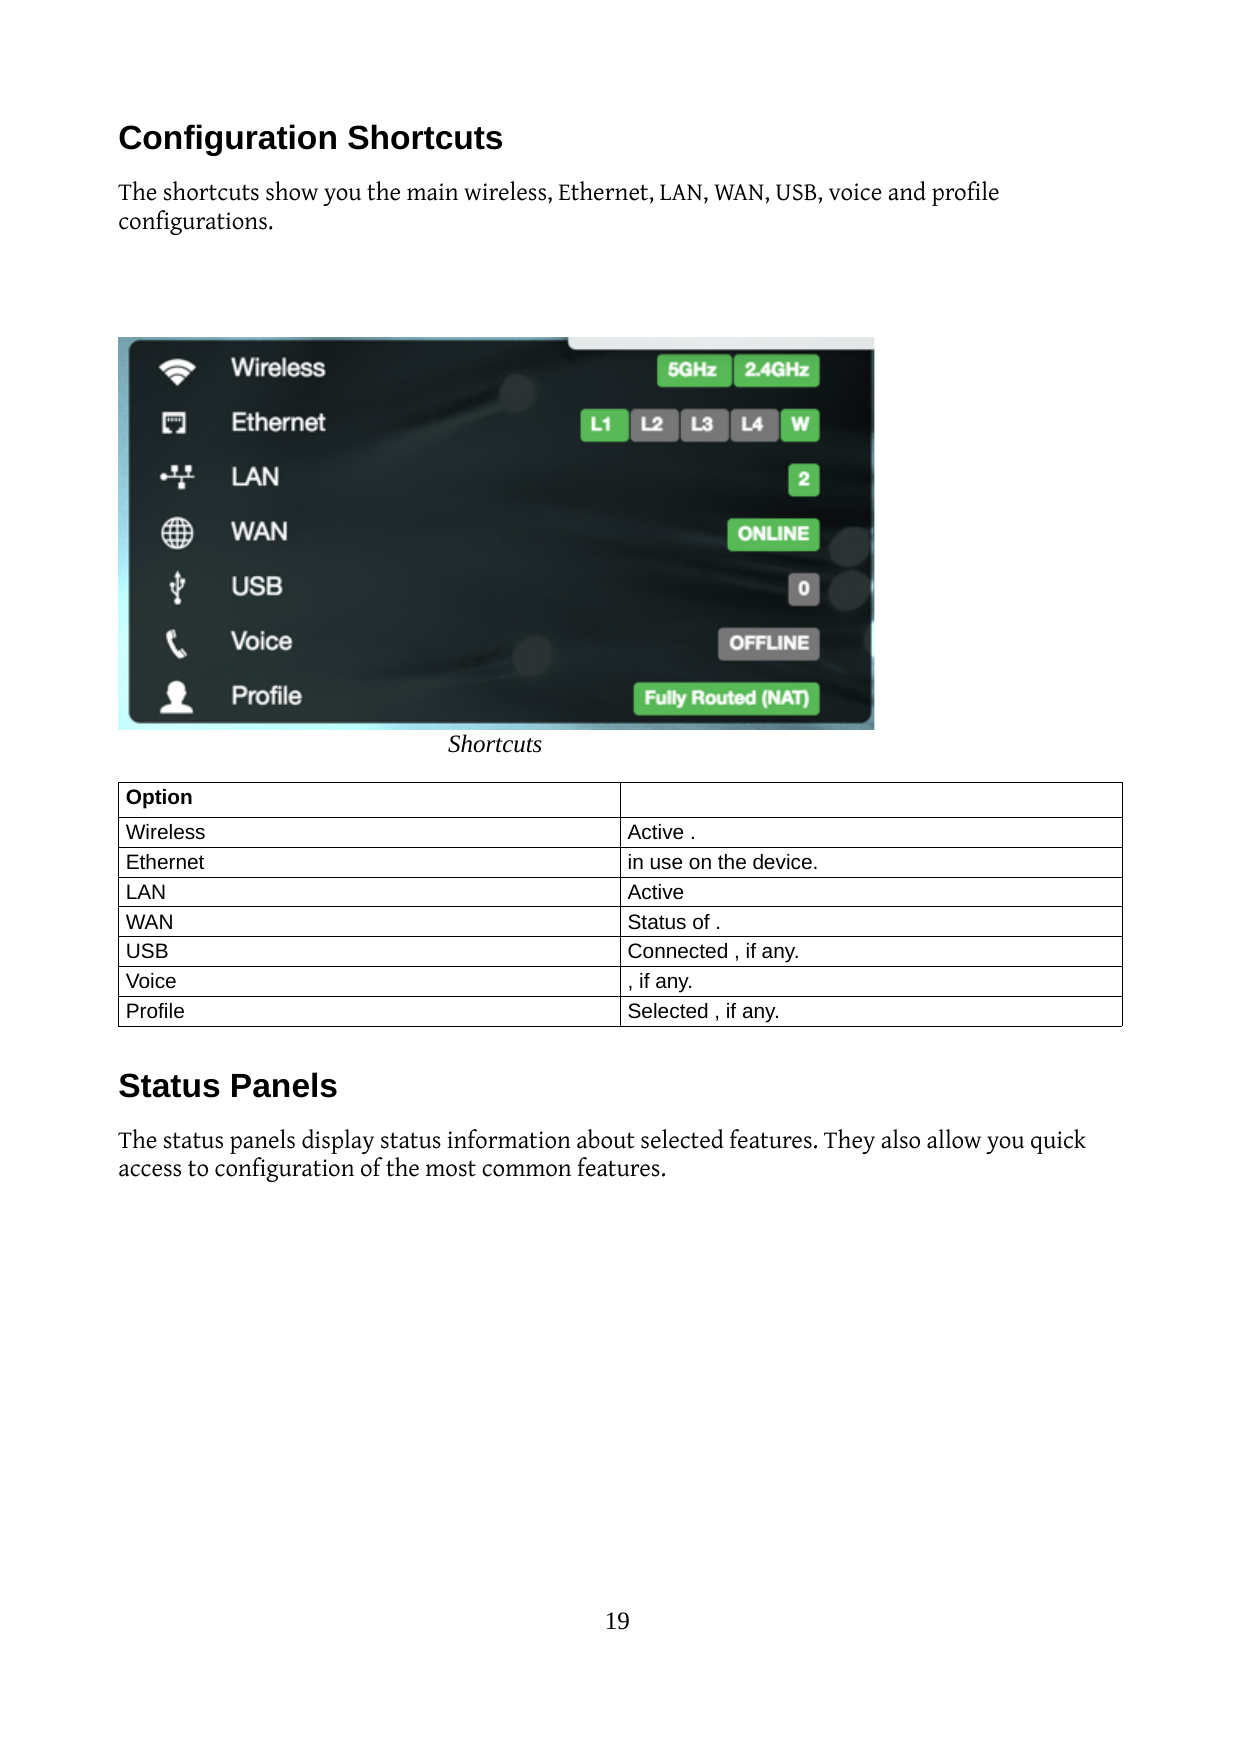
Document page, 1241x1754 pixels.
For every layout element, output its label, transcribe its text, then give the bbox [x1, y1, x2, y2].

table_header Option [119, 783, 620, 817]
text The shortcuts show you the main wireless, Ethernet, LAN, WAN, USB, voice and profile configurations. [118, 178, 1122, 236]
subtitle Configuration Shortcuts [118, 118, 1122, 157]
subtitle Status Panels [118, 1066, 1122, 1104]
table_cell Voice [119, 967, 620, 996]
table_cell Active . [621, 818, 1122, 847]
table_cell , if any. [621, 967, 1122, 996]
table_cell Connected , if any. [621, 937, 1122, 966]
table_cell in use on the device. [621, 848, 1122, 877]
table_cell WAN [119, 907, 620, 936]
picture [118, 337, 875, 730]
table_header [621, 783, 1122, 817]
table_cell Selected , if any. [621, 997, 1122, 1026]
table_cell Profile [119, 997, 620, 1026]
table_cell Active [621, 878, 1122, 906]
text The status panels display status information about selected features. They also allow you quick access to configuration of the most common features. [118, 1126, 1122, 1184]
text Shortcuts [118, 730, 874, 758]
table_cell USB [119, 937, 620, 966]
table_cell Wireless [119, 818, 620, 847]
table_cell Ethernet [119, 848, 620, 877]
table_cell LAN [119, 878, 620, 906]
table_cell Status of . [621, 907, 1122, 936]
